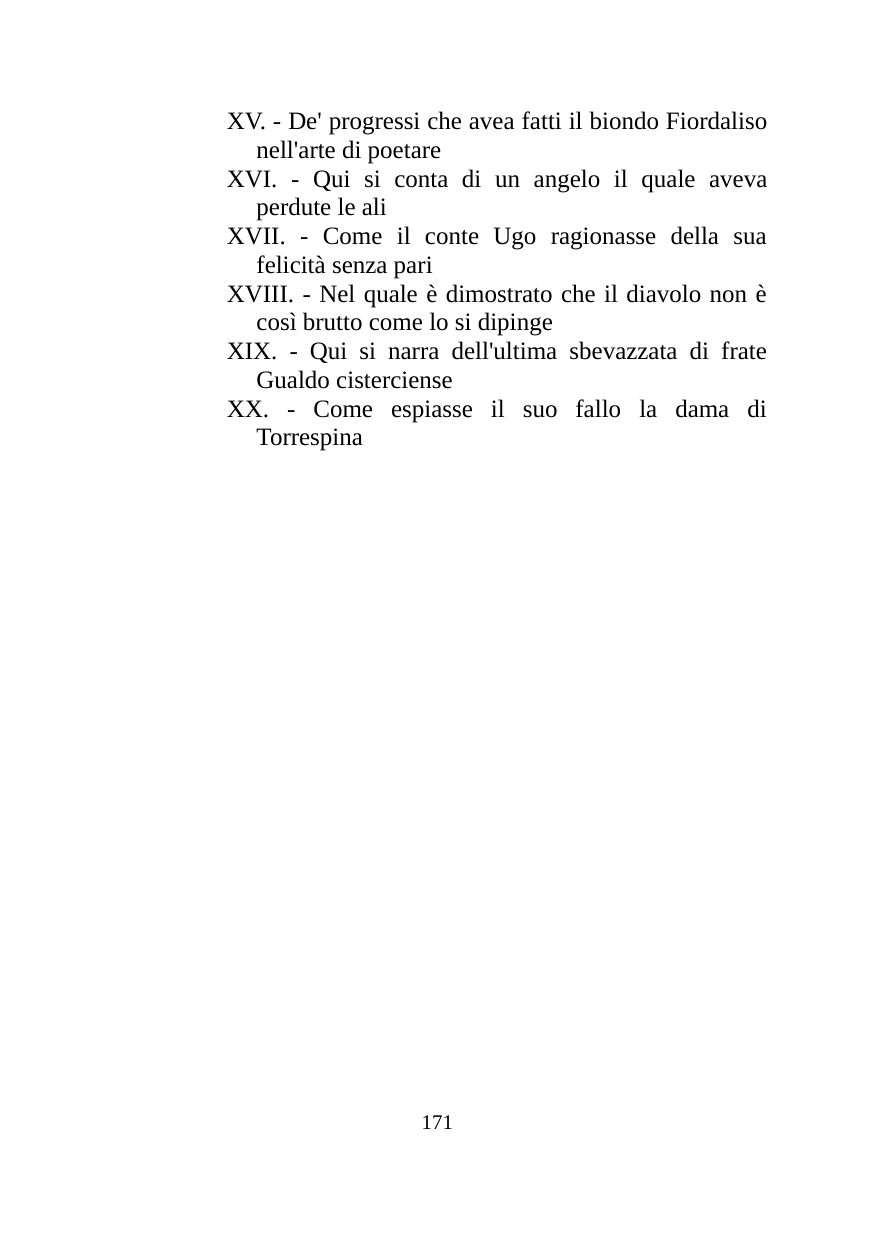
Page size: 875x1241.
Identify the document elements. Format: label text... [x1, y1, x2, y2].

text XVI. - Qui si conta di un angelo il quale aveva perdute le ali [227, 164, 768, 221]
text XX. - Come espiasse il suo fallo la dama di Torrespina [227, 394, 768, 451]
text XV. - De' progressi che avea fatti il biondo Fiordaliso nell'arte di poetare [227, 106, 768, 164]
text XVII. - Come il conte Ugo ragionasse della sua felicità senza pari [227, 221, 768, 279]
text XVIII. - Nel quale è dimostrato che il diavolo non è così brutto come lo si dipinge [227, 279, 768, 336]
text XIX. - Qui si narra dell'ultima sbevazzata di frate Gualdo cisterciense [227, 336, 768, 394]
